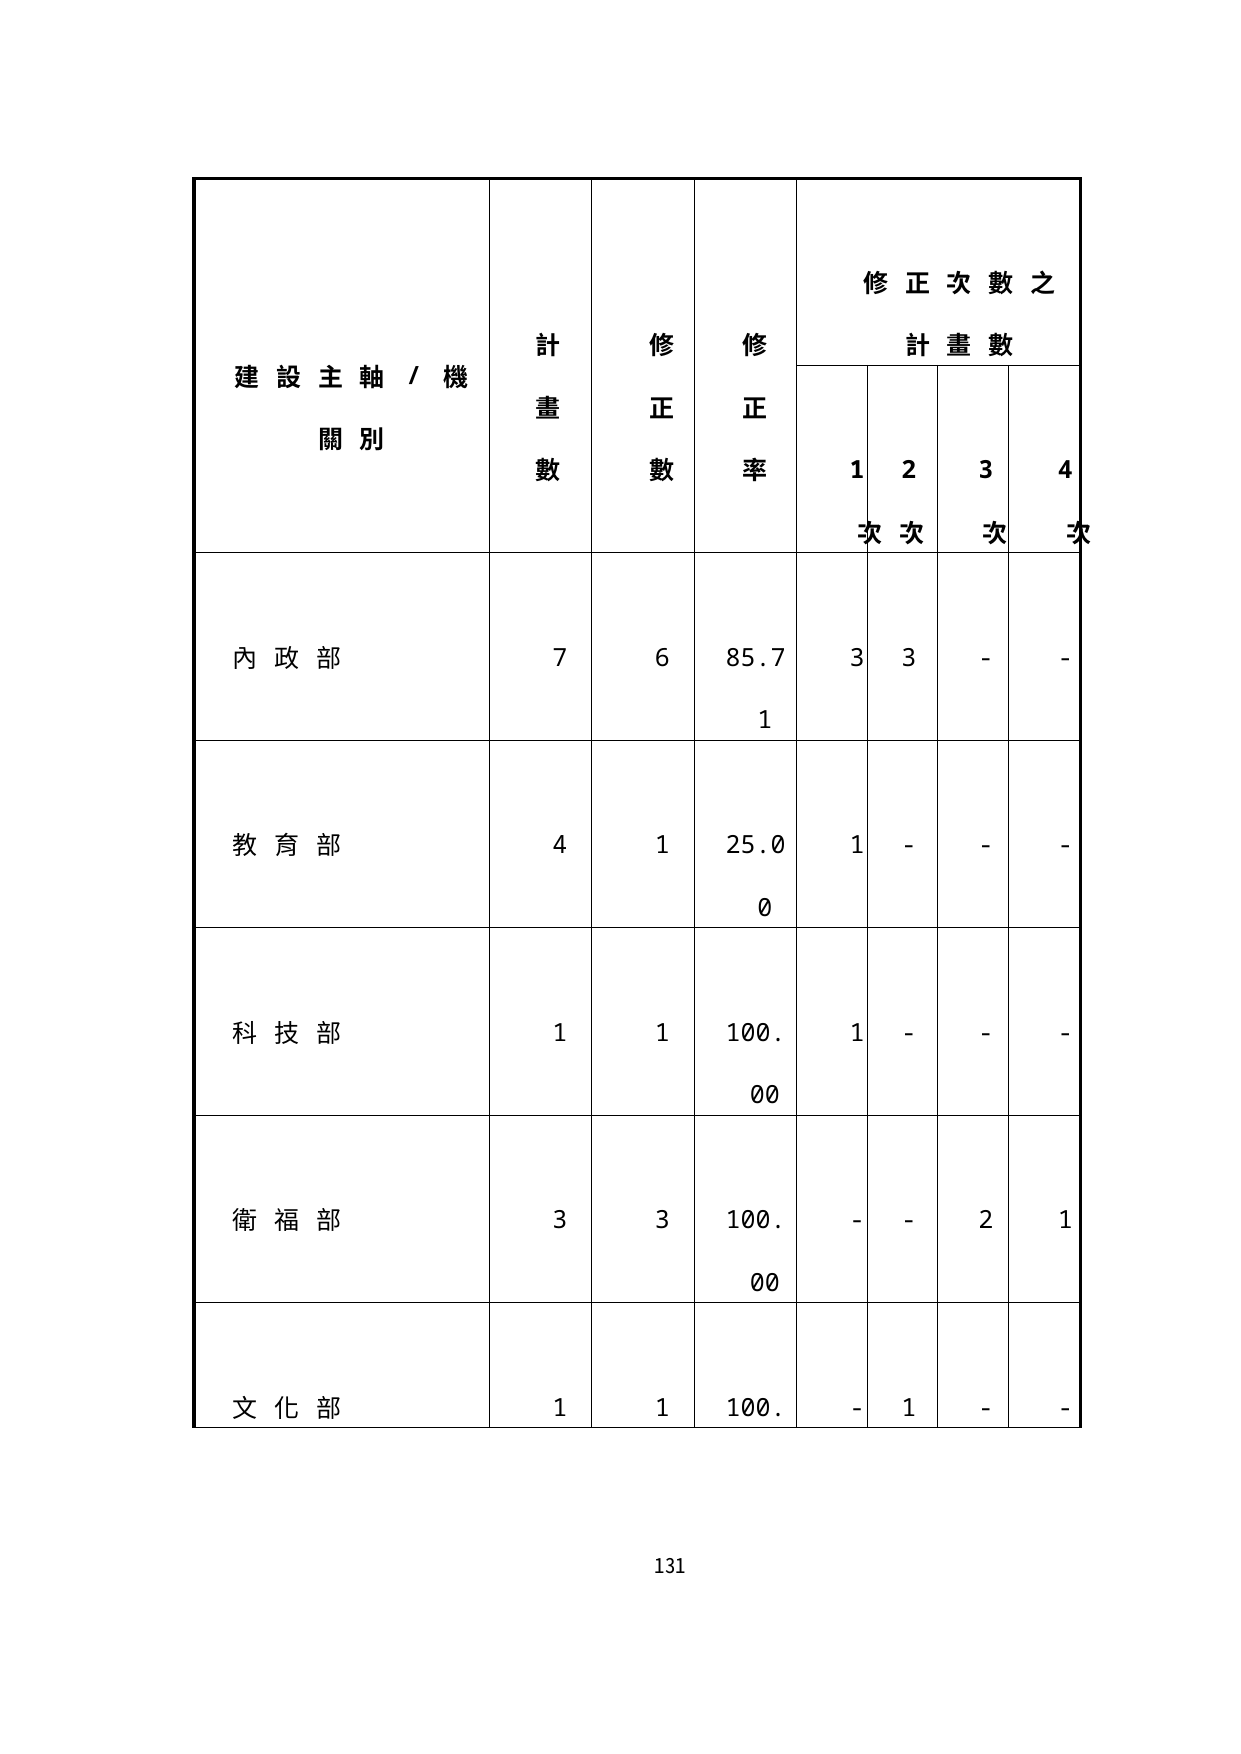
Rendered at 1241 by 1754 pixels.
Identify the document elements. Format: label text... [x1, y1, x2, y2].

table_header 建設主軸/機關別 [196, 180, 489, 552]
table_cell 3 [868, 553, 937, 740]
table_cell 100.00 [695, 1116, 796, 1302]
table_cell - [868, 1116, 937, 1302]
table_cell 6 [592, 553, 694, 740]
table_cell 100. [695, 1303, 796, 1427]
table_cell 3次 [938, 366, 1008, 552]
table_cell - [1009, 741, 1079, 927]
table_cell 2次 [868, 366, 937, 552]
table_cell 1 [490, 928, 591, 1115]
table_cell 7 [490, 553, 591, 740]
table_cell 教育部 [196, 741, 489, 927]
table_header 修正次數之計畫數 [797, 180, 1079, 365]
table_header 修正率 [695, 180, 796, 552]
table_cell 1 [592, 741, 694, 927]
table_cell - [1009, 1303, 1079, 1427]
table_cell - [868, 928, 937, 1115]
table_cell 25.00 [695, 741, 796, 927]
table_cell - [1009, 928, 1079, 1115]
table_cell 1 [592, 1303, 694, 1427]
table_cell - [797, 1303, 867, 1427]
table_cell 3 [592, 1116, 694, 1302]
table_cell 1 [797, 928, 867, 1115]
table_cell 內政部 [196, 553, 489, 740]
table_cell - [1009, 553, 1079, 740]
table_cell 3 [490, 1116, 591, 1302]
table_cell 1 [868, 1303, 937, 1427]
table_cell - [868, 741, 937, 927]
table_cell - [938, 553, 1008, 740]
table_cell 衛福部 [196, 1116, 489, 1302]
table_cell 1次 [797, 366, 867, 552]
table_header 修正數 [592, 180, 694, 552]
table_cell - [938, 1303, 1008, 1427]
table_cell 1 [490, 1303, 591, 1427]
table_cell 100.00 [695, 928, 796, 1115]
table_cell 85.71 [695, 553, 796, 740]
table_cell 4次 [1009, 366, 1079, 552]
table_header 計畫數 [490, 180, 591, 552]
table_cell - [938, 928, 1008, 1115]
table_cell 文化部 [196, 1303, 489, 1427]
table_cell 1 [1009, 1116, 1079, 1302]
table_cell - [938, 741, 1008, 927]
table_cell 3 [797, 553, 867, 740]
table_cell 4 [490, 741, 591, 927]
table_cell 科技部 [196, 928, 489, 1115]
table_cell - [797, 1116, 867, 1302]
table_cell 1 [592, 928, 694, 1115]
table_cell 2 [938, 1116, 1008, 1302]
table_cell 1 [797, 741, 867, 927]
